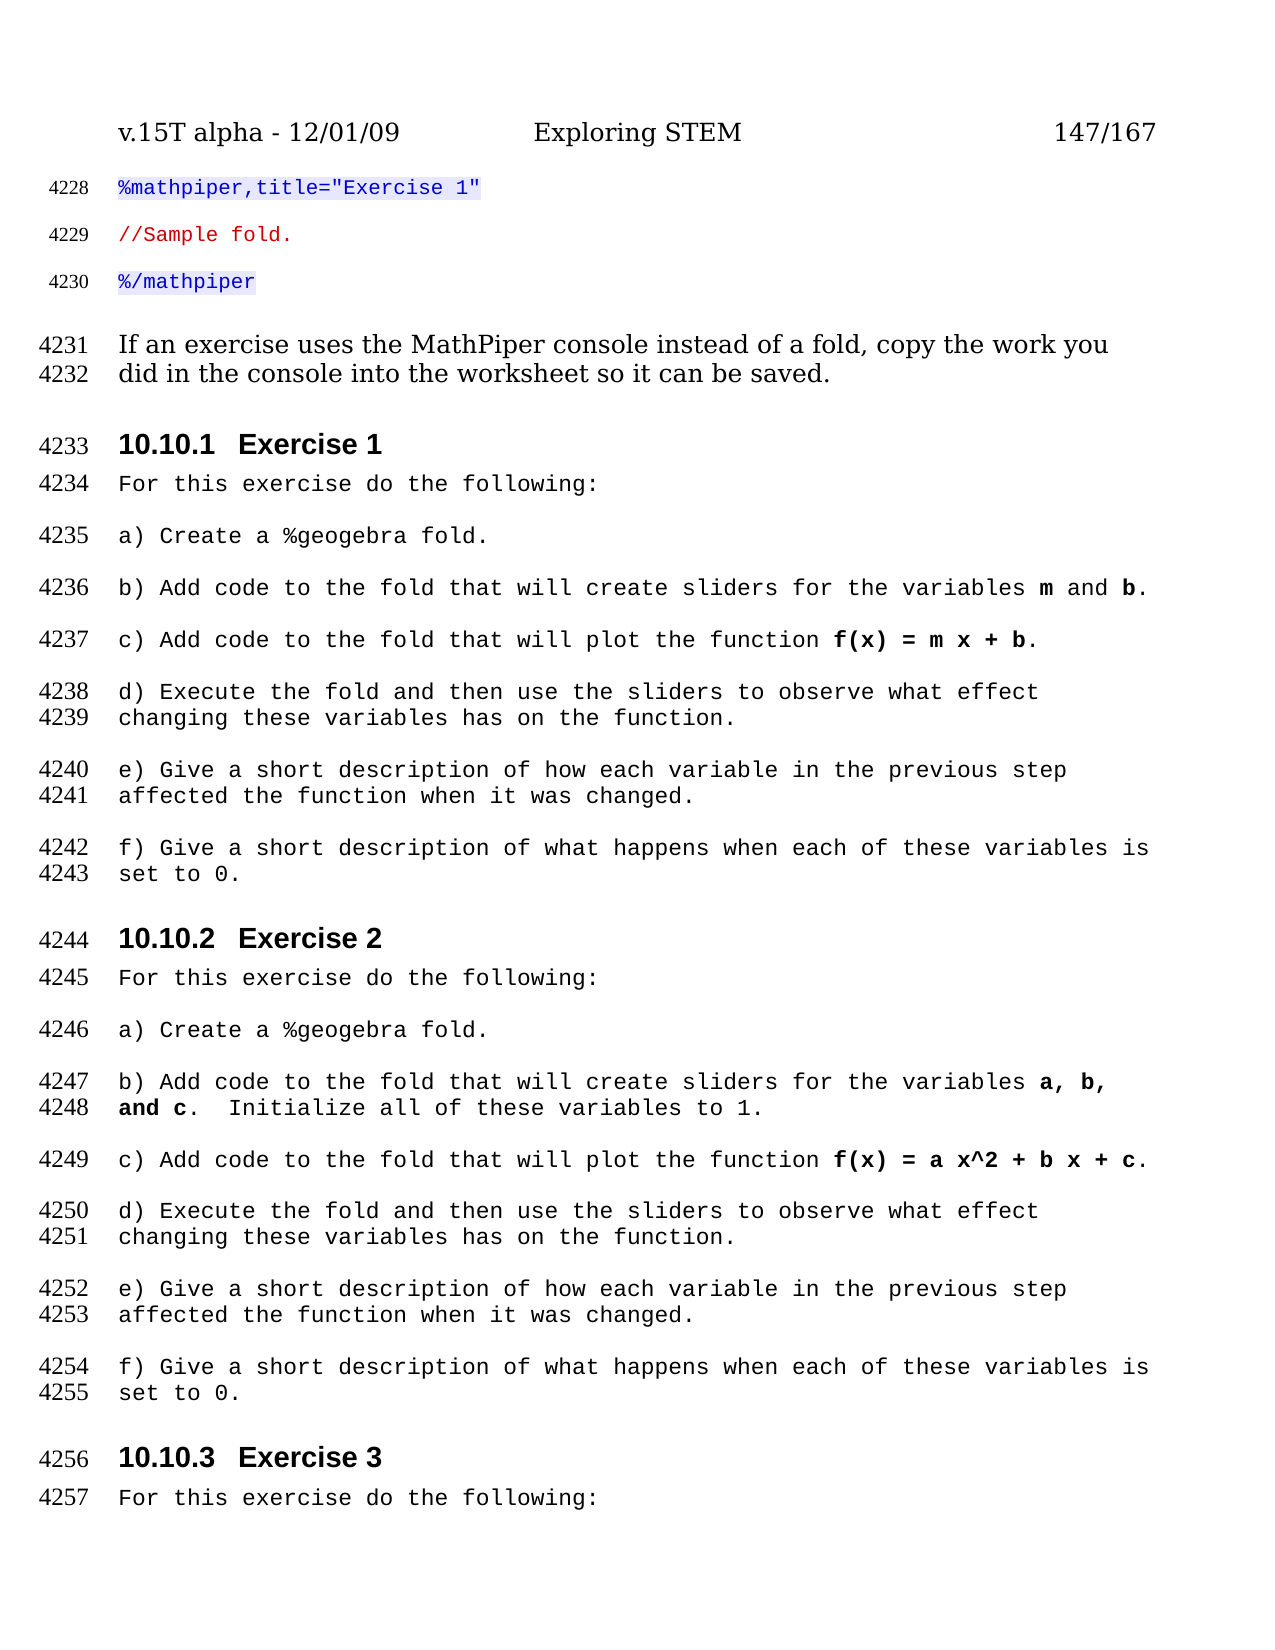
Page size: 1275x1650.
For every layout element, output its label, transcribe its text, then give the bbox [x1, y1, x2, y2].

text For this exercise do the following: [118, 966, 1157, 992]
text a) Create a %geogebra fold. [118, 525, 1157, 551]
text d) Execute the fold and then use the sliders to observe what effect changing these variables has on the function. [118, 680, 1157, 732]
text c) Add code to the fold that will plot the function f(x) = m x + b. [118, 628, 1157, 654]
text b) Add code to the fold that will create sliders for the variables m and b. [118, 577, 1157, 602]
text b) Add code to the fold that will create sliders for the variables a, b, and c. Initialize all of these variables to 1. [118, 1070, 1157, 1122]
text //Sample fold. [118, 224, 1157, 248]
subtitle Exercise 2 [118, 921, 1157, 954]
text d) Execute the fold and then use the sliders to observe what effect changing these variables has on the function. [118, 1200, 1157, 1252]
subtitle Exercise 3 [118, 1440, 1157, 1474]
text %mathpiper,title="Exercise 1" [118, 177, 1157, 200]
text %/mathpiper [118, 271, 1157, 295]
text c) Add code to the fold that will plot the function f(x) = a x^2 + b x + c. [118, 1148, 1157, 1174]
text f) Give a short description of what happens when each of these variables is set to 0. [118, 836, 1157, 888]
text a) Create a %geogebra fold. [118, 1018, 1157, 1044]
text e) Give a short description of how each variable in the previous step affected the function when it was changed. [118, 1278, 1157, 1329]
text If an exercise uses the MathPiper console instead of a fold, copy the work you did in the console into the worksheet so it can be saved. [118, 330, 1157, 388]
text f) Give a short description of what happens when each of these variables is set to 0. [118, 1355, 1157, 1407]
text For this exercise do the following: [118, 473, 1157, 499]
text e) Give a short description of how each variable in the previous step affected the function when it was changed. [118, 758, 1157, 810]
text For this exercise do the following: [118, 1486, 1157, 1512]
subtitle Exercise 1 [118, 427, 1157, 461]
